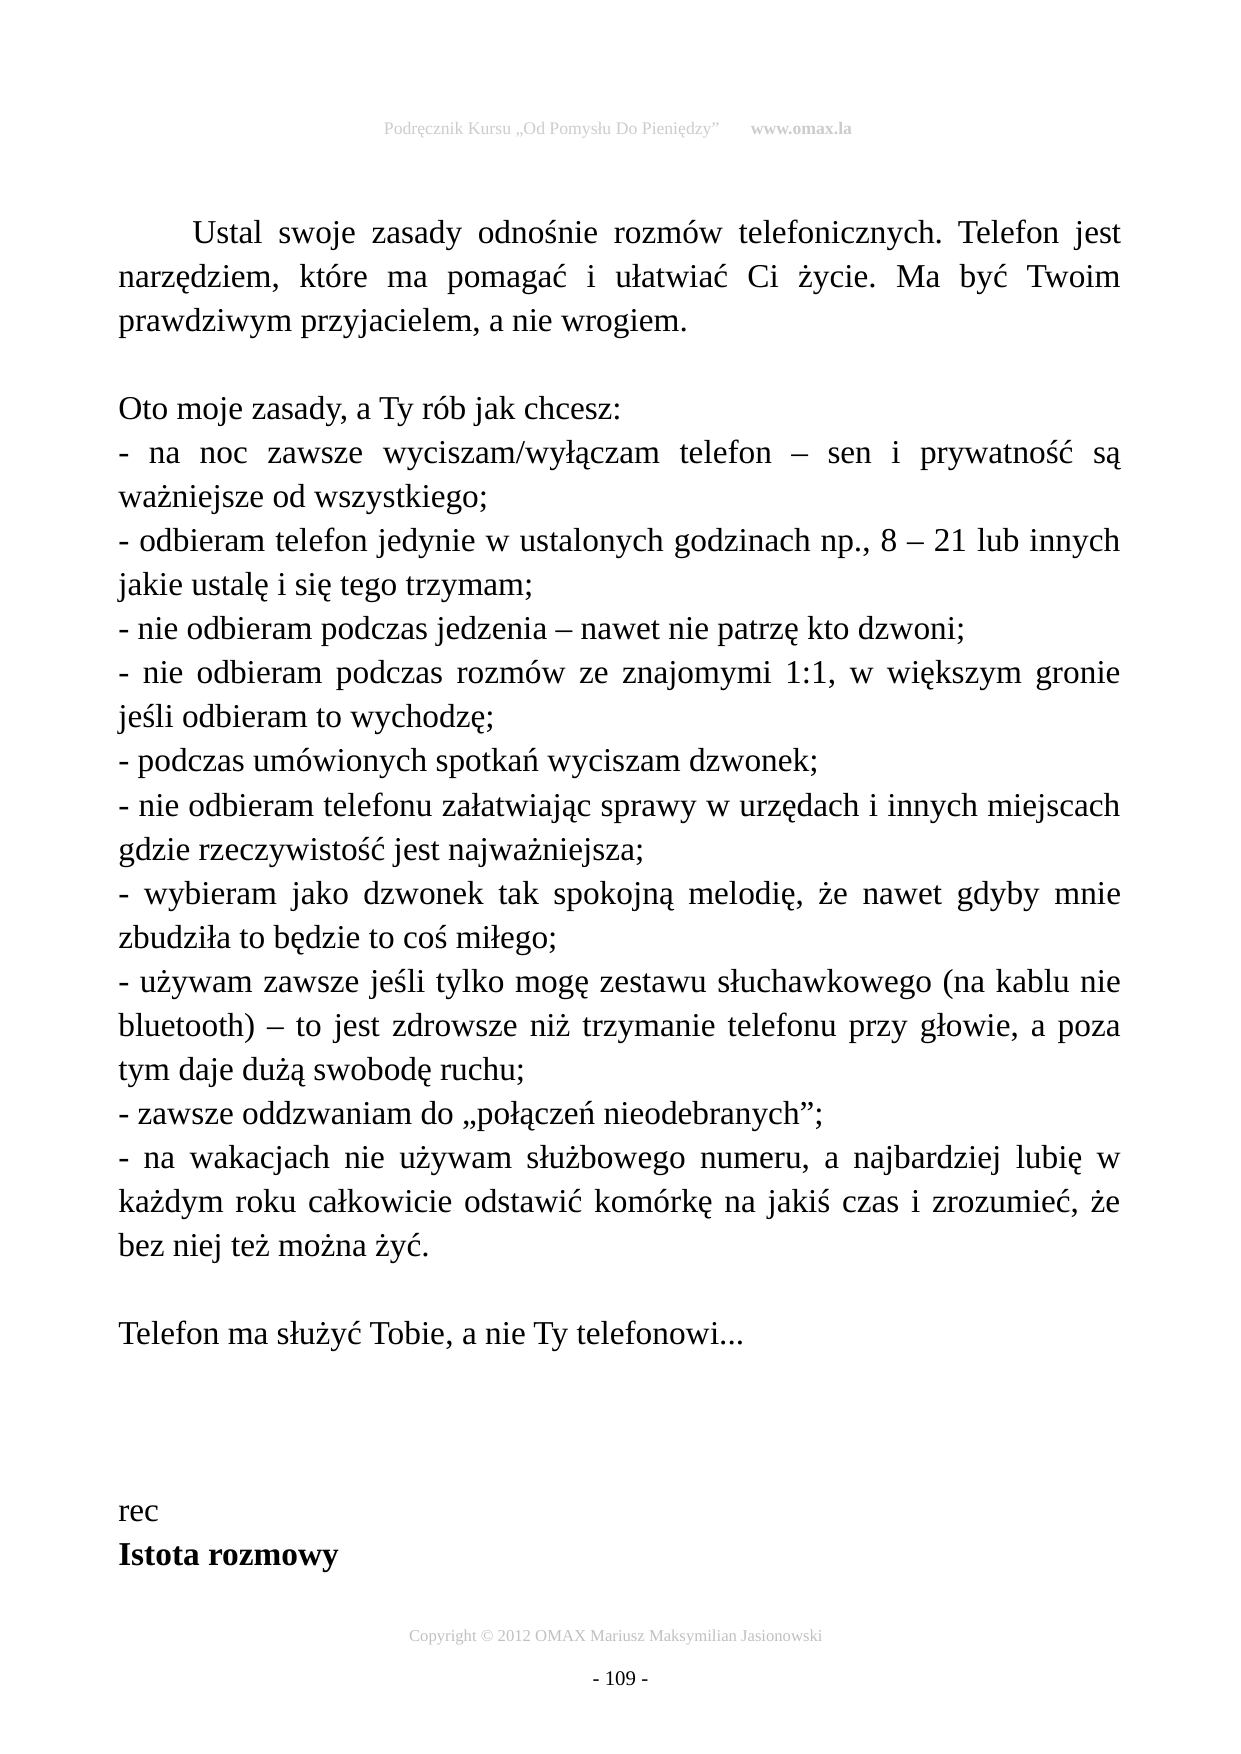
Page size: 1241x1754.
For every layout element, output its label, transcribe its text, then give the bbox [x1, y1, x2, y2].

text Oto moje zasady, a Ty rób jak chcesz: [118, 388, 1122, 427]
list - wybieram jako dzwonek tak spokojną melodię, że nawet gdyby mnie zbudziła to będzie to coś miłego; [118, 873, 1122, 955]
list - nie odbieram podczas jedzenia – nawet nie patrzę kto dzwoni; [118, 608, 1122, 647]
list - na wakacjach nie używam służbowego numeru, a najbardziej lubię w każdym roku całkowicie odstawić komórkę na jakiś czas i zrozumieć, że bez niej też można żyć. [118, 1137, 1122, 1264]
text Istota rozmowy [118, 1534, 1122, 1572]
text Ustal swoje zasady odnośnie rozmów telefonicznych. Telefon jest narzędziem, które ma pomagać i ułatwiać Ci życie. Ma być Twoim prawdziwym przyjacielem, a nie wrogiem. [118, 212, 1122, 338]
list - na noc zawsze wyciszam/wyłączam telefon – sen i prywatność są ważniejsze od wszystkiego; [118, 432, 1122, 515]
list - odbieram telefon jedynie w ustalonych godzinach np., 8 – 21 lub innych jakie ustalę i się tego trzymam; [118, 520, 1122, 603]
text - nie odbieram telefonu załatwiając sprawy w urzędach i innych miejscach gdzie rzeczywistość jest najważniejsza; [118, 785, 1122, 867]
list - nie odbieram podczas rozmów ze znajomymi 1:1, w większym gronie jeśli odbieram to wychodzę; [118, 653, 1122, 735]
list - używam zawsze jeśli tylko mogę zestawu słuchawkowego (na kablu nie bluetooth) – to jest zdrowsze niż trzymanie telefonu przy głowie, a poza tym daje dużą swobodę ruchu; [118, 961, 1122, 1087]
list - podczas umówionych spotkań wyciszam dzwonek; [118, 741, 1122, 779]
list - zawsze oddzwaniam do „połączeń nieodebranych”; [118, 1093, 1122, 1132]
text rec [118, 1490, 1122, 1528]
text Telefon ma służyć Tobie, a nie Ty telefonowi... [118, 1313, 1122, 1352]
